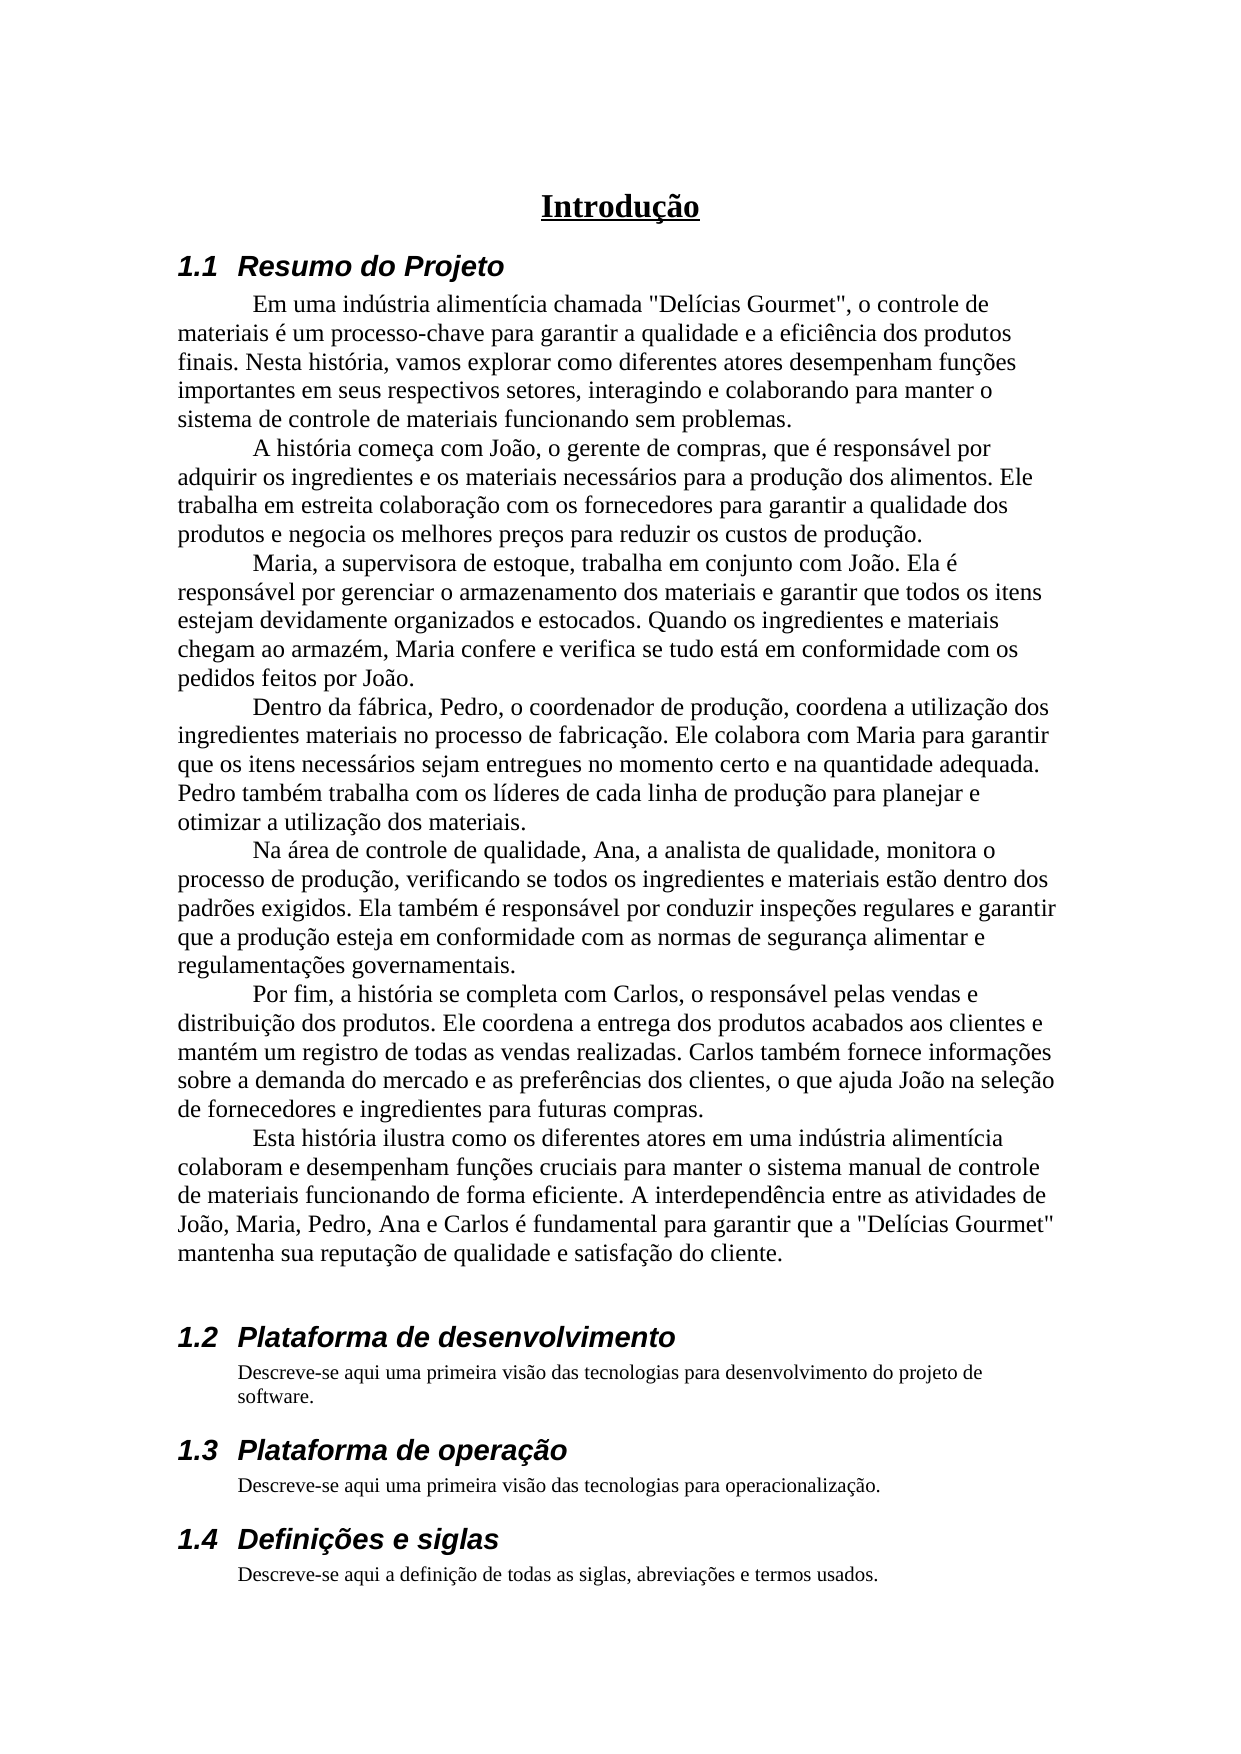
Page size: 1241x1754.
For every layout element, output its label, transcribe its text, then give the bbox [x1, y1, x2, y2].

text Descreve-se aqui a definição de todas as siglas, abreviações e termos usados. [237, 1562, 1063, 1586]
text Descreve-se aqui uma primeira visão das tecnologias para desenvolvimento do projeto de software. [237, 1360, 1063, 1408]
text Em uma indústria alimentícia chamada "Delícias Gourmet", o controle de materiais é um processo-chave para garantir a qualidade e a eficiência dos produtos finais. Nesta história, vamos explorar como diferentes atores desempenham funções importantes em seus respectivos setores, interagindo e colaborando para manter o sistema de controle de materiais funcionando sem problemas. [177, 289, 1063, 433]
text Dentro da fábrica, Pedro, o coordenador de produção, coordena a utilização dos ingredientes materiais no processo de fabricação. Ele colabora com Maria para garantir que os itens necessários sejam entregues no momento certo e na quantidade adequada. Pedro também trabalha com os líderes de cada linha de produção para planejar e otimizar a utilização dos materiais. [177, 692, 1063, 835]
text Esta história ilustra como os diferentes atores em uma indústria alimentícia colaboram e desempenham funções cruciais para manter o sistema manual de controle de materiais funcionando de forma eficiente. A interdependência entre as atividades de João, Maria, Pedro, Ana e Carlos é fundamental para garantir que a "Delícias Gourmet" mantenha sua reputação de qualidade e satisfação do cliente. [177, 1123, 1063, 1267]
text Descreve-se aqui uma primeira visão das tecnologias para operacionalização. [177, 1473, 1063, 1497]
subtitle Plataforma de operação [177, 1433, 1063, 1467]
text Na área de controle de qualidade, Ana, a analista de qualidade, monitora o processo de produção, verificando se todos os ingredientes e materiais estão dentro dos padrões exigidos. Ela também é responsável por conduzir inspeções regulares e garantir que a produção esteja em conformidade com as normas de segurança alimentar e regulamentações governamentais. [177, 835, 1063, 979]
subtitle Definições e siglas [177, 1522, 1063, 1556]
title Introdução [177, 186, 1063, 224]
text Por fim, a história se completa com Carlos, o responsável pelas vendas e distribuição dos produtos. Ele coordena a entrega dos produtos acabados aos clientes e mantém um registro de todas as vendas realizadas. Carlos também fornece informações sobre a demanda do mercado e as preferências dos clientes, o que ajuda João na seleção de fornecedores e ingredientes para futuras compras. [177, 979, 1063, 1123]
text A história começa com João, o gerente de compras, que é responsável por adquirir os ingredientes e os materiais necessários para a produção dos alimentos. Ele trabalha em estreita colaboração com os fornecedores para garantir a qualidade dos produtos e negocia os melhores preços para reduzir os custos de produção. [177, 433, 1063, 548]
subtitle Plataforma de desenvolvimento [177, 1320, 1063, 1354]
subtitle Resumo do Projeto [177, 249, 1063, 283]
text Maria, a supervisora de estoque, trabalha em conjunto com João. Ela é responsável por gerenciar o armazenamento dos materiais e garantir que todos os itens estejam devidamente organizados e estocados. Quando os ingredientes e materiais chegam ao armazém, Maria confere e verifica se tudo está em conformidade com os pedidos feitos por João. [177, 548, 1063, 692]
